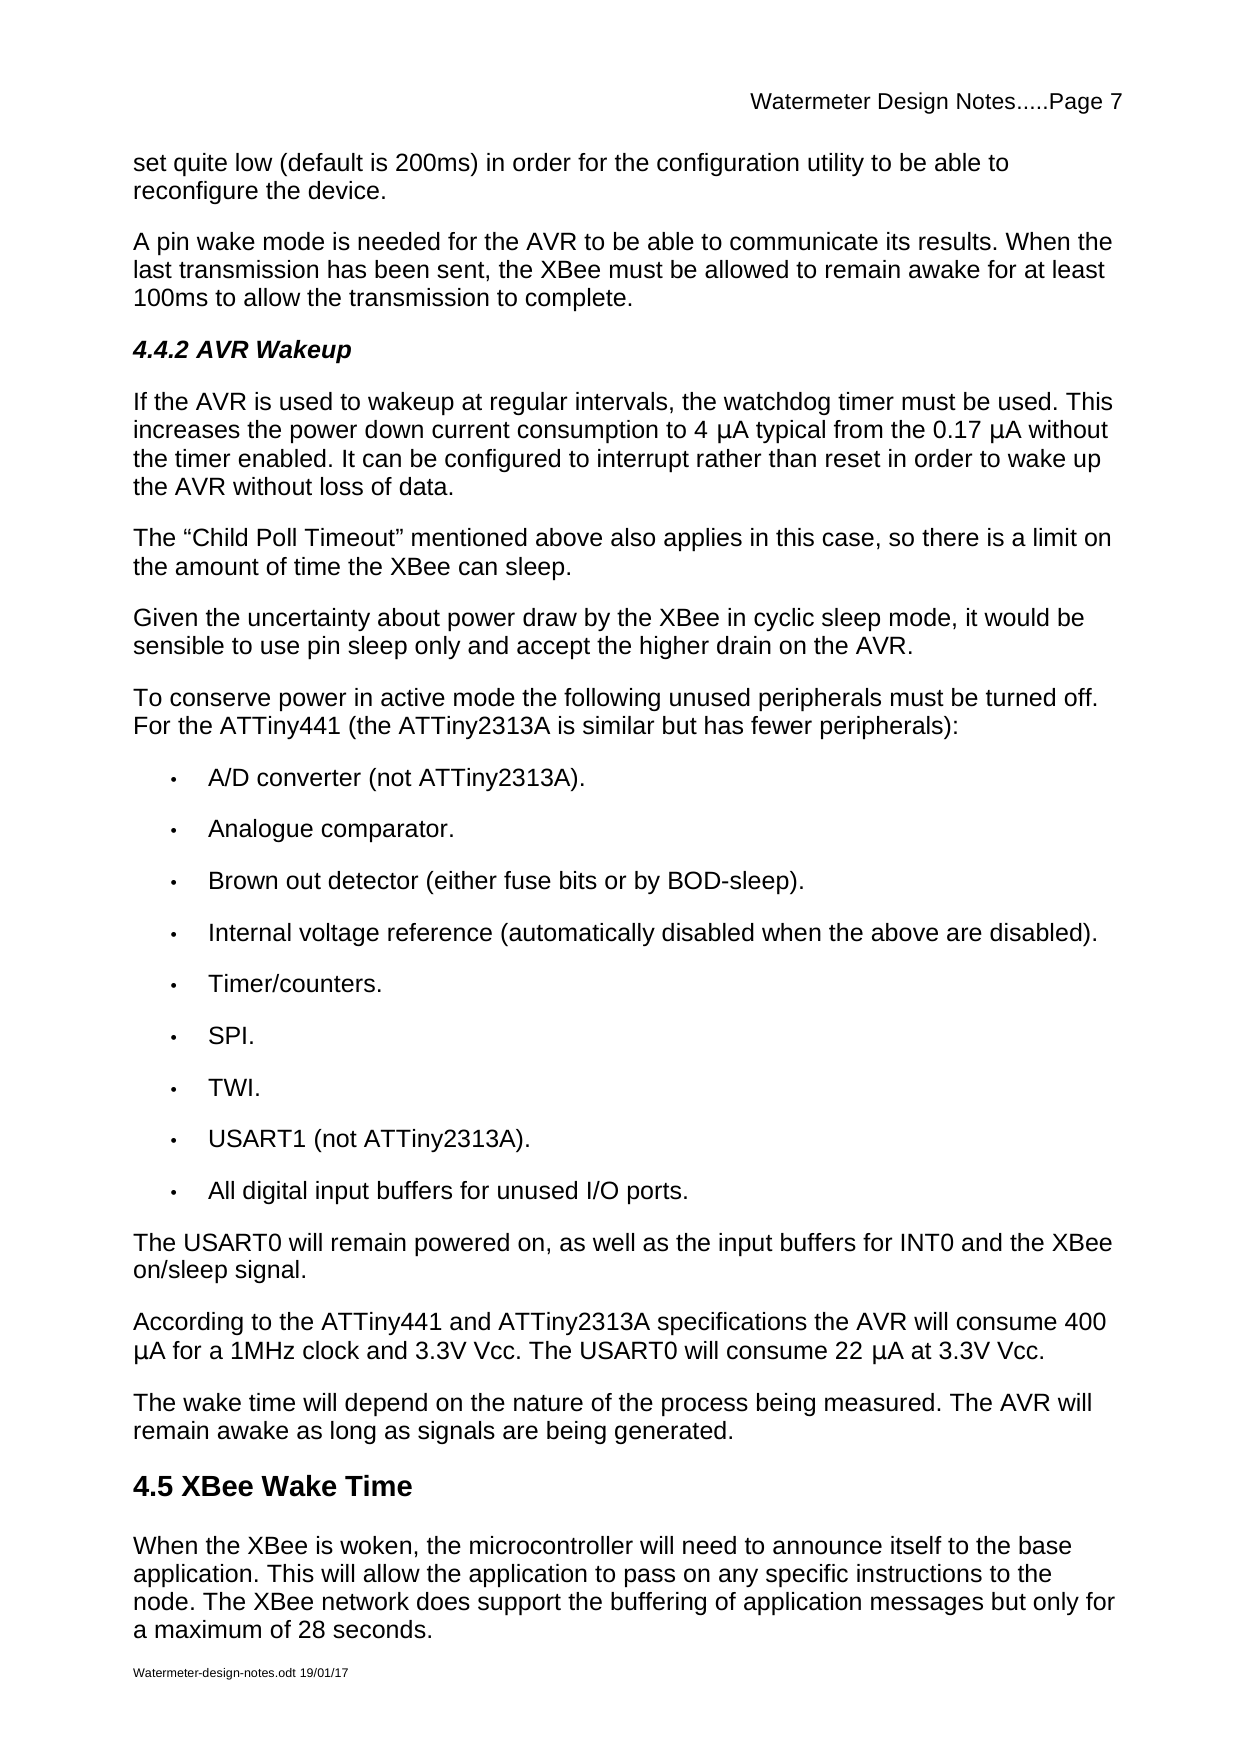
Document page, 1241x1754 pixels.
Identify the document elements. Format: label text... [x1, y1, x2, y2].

list Timer/counters. [170, 970, 1123, 998]
text The USART0 will remain powered on, as well as the input buffers for INT0 and the XBee on/sleep signal. [133, 1228, 1123, 1284]
text The wake time will depend on the nature of the process being measured. The AVR will remain awake as long as signals are being generated. [133, 1389, 1123, 1445]
list All digital input buffers for unused I/O ports. [170, 1177, 1123, 1205]
list A/D converter (not ATTiny2313A). [170, 763, 1123, 791]
text To conserve power in active mode the following unused peripherals must be turned off. For the ATTiny441 (the ATTiny2313A is similar but has fewer peripherals): [133, 684, 1123, 740]
list USART1 (not ATTiny2313A). [170, 1125, 1123, 1153]
text According to the ATTiny441 and ATTiny2313A specifications the AVR will consume 400 μA for a 1MHz clock and 3.3V Vcc. The USART0 will consume 22 μA at 3.3V Vcc. [133, 1308, 1123, 1365]
list Internal voltage reference (automatically disabled when the above are disabled). [170, 918, 1123, 946]
text If the AVR is used to wakeup at regular intervals, the watchdog timer must be used. This increases the power down current consumption to 4 μA typical from the 0.17 μA without the timer enabled. It can be configured to interrupt rather than reset in order to wake up the AVR without loss of data. [133, 388, 1123, 501]
list Brown out detector (either fuse bits or by BOD-sleep). [170, 867, 1123, 895]
subtitle AVR Wakeup [133, 336, 1123, 364]
text set quite low (default is 200ms) in order for the configuration utility to be able to reconfigure the device. [133, 149, 1123, 205]
list SPI. [170, 1022, 1123, 1050]
text Given the uncertainty about power draw by the XBee in cyclic sleep mode, it would be sensible to use pin sleep only and accept the higher drain on the AVR. [133, 604, 1123, 660]
text A pin wake mode is needed for the AVR to be able to communicate its results. When the last transmission has been sent, the XBee must be allowed to remain awake for at least 100ms to allow the transmission to complete. [133, 228, 1123, 312]
subtitle XBee Wake Time [133, 1469, 1123, 1502]
list Analogue comparator. [170, 815, 1123, 843]
list TWI. [170, 1073, 1123, 1101]
text When the XBee is woken, the microcontroller will need to announce itself to the base application. This will allow the application to pass on any specific instructions to the node. The XBee network does support the buffering of application messages but only for a maximum of 28 seconds. [133, 1532, 1123, 1644]
text The “Child Poll Timeout” mentioned above also applies in this case, so there is a limit on the amount of time the XBee can sleep. [133, 524, 1123, 580]
